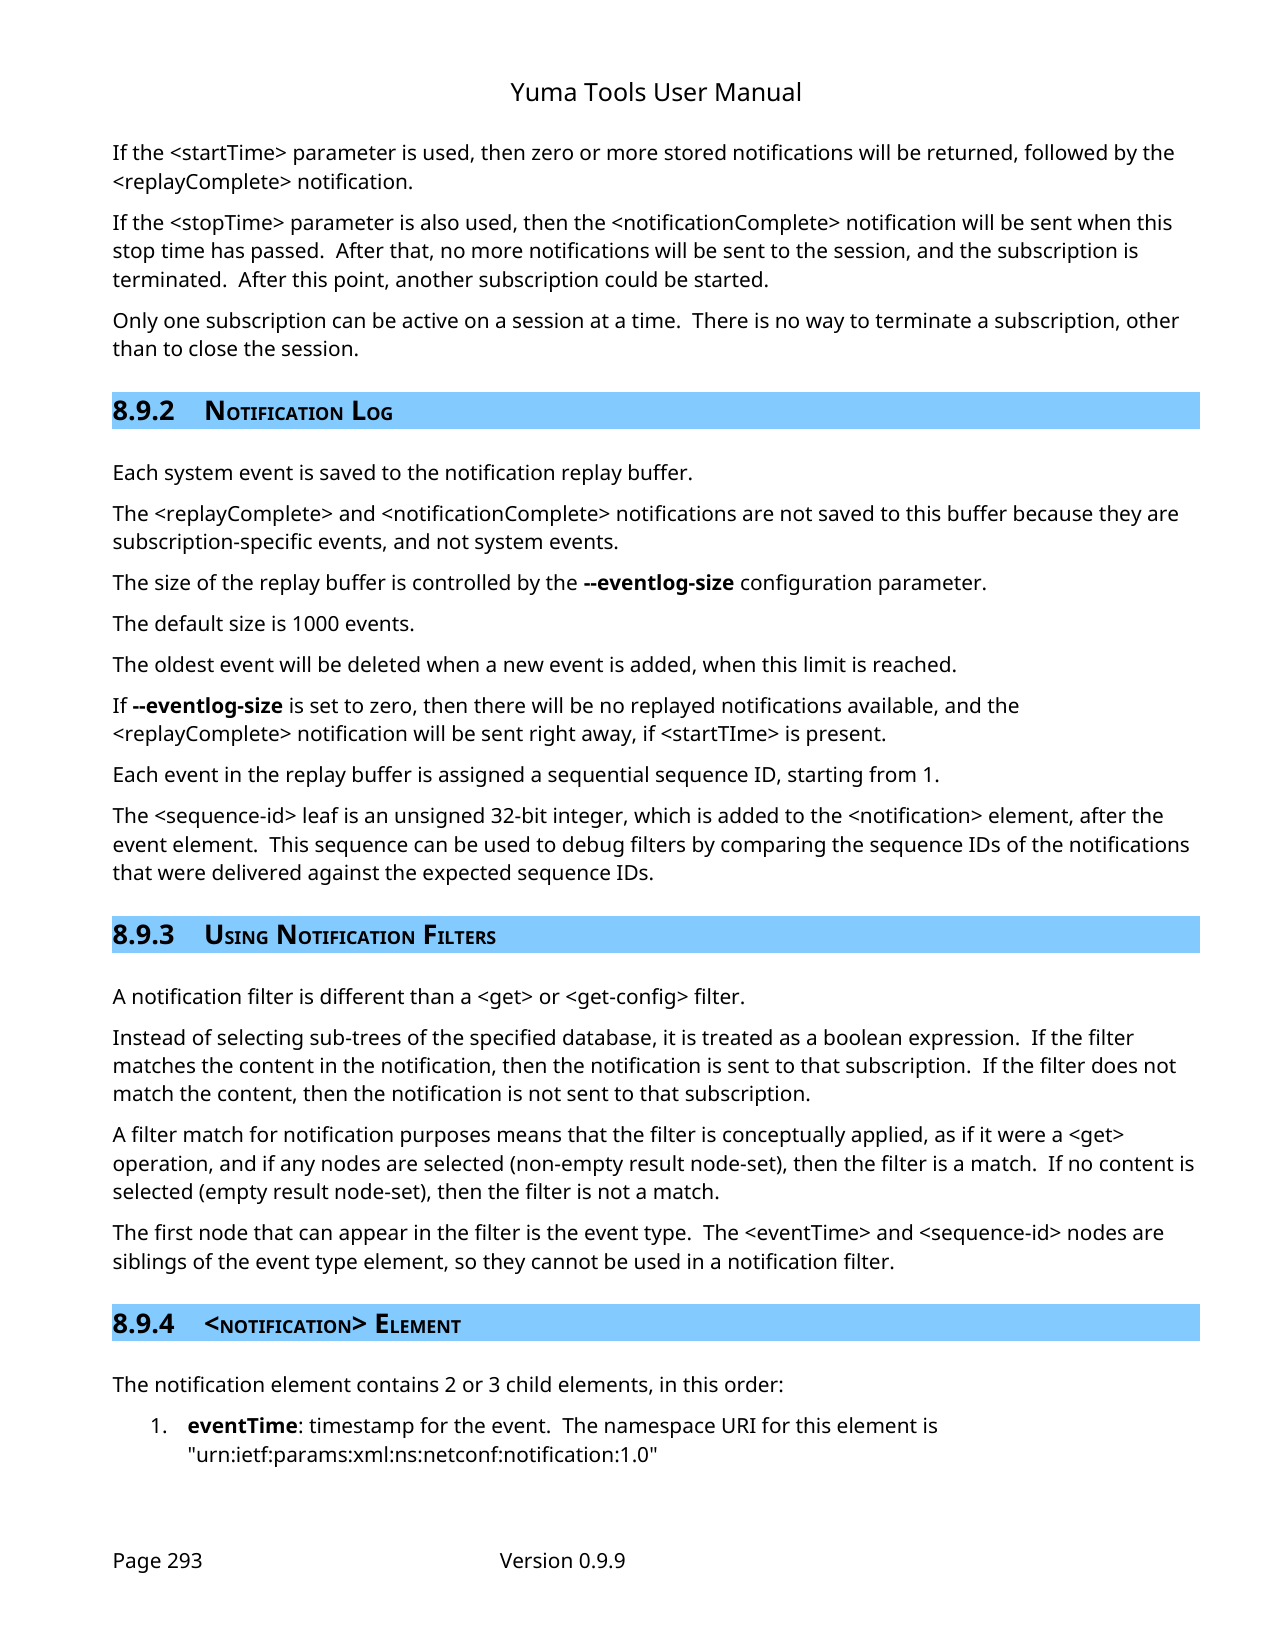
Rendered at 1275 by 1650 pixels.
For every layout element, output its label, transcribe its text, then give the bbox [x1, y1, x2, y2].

text A notification filter is different than a <get> or <get-config> filter. [112, 982, 1200, 1010]
text The first node that can appear in the filter is the event type. The <eventTime> and <sequence-id> nodes are siblings of the event type element, so they cannot be used in a notification filter. [112, 1218, 1200, 1275]
text If the <startTime> parameter is used, then zero or more stored notifications will be returned, followed by the <replayComplete> notification. [112, 138, 1200, 195]
text If --eventlog-size is set to zero, then there will be no replayed notifications available, and the <replayComplete> notification will be sent right away, if <startTIme> is present. [112, 691, 1200, 748]
text The oldest event will be deleted when a new event is added, when this limit is reached. [112, 650, 1200, 678]
text The notification element contains 2 or 3 child elements, in this order: [112, 1370, 1200, 1399]
text Only one subscription can be active on a session at a time. There is no way to terminate a subscription, other than to close the session. [112, 306, 1200, 363]
text Each system event is saved to the notification replay buffer. [112, 458, 1200, 486]
text The <replayComplete> and <notificationComplete> notifications are not saved to this buffer because they are subscription-specific events, and not system events. [112, 499, 1200, 556]
text If the <stopTime> parameter is also used, then the <notificationComplete> notification will be sent when this stop time has passed. After that, no more notifications will be sent to the session, and the subscription is terminated. After this point, another subscription could be started. [112, 208, 1200, 293]
subtitle <notification> Element [112, 1304, 1200, 1341]
list eventTime: timestamp for the event. The namespace URI for this element is "urn:ietf:params:xml:ns:netconf:notification:1.0" [150, 1411, 1200, 1468]
text Each event in the replay buffer is assigned a sequential sequence ID, starting from 1. [112, 760, 1200, 789]
text The size of the replay buffer is controlled by the --eventlog-size configuration parameter. [112, 568, 1200, 597]
text A filter match for notification purposes means that the filter is conceptually applied, as if it were a <get> operation, and if any nodes are selected (non-empty result node-set), then the filter is a match. If no content is selected (empty result node-set), then the filter is not a match. [112, 1121, 1200, 1206]
text Instead of selecting sub-trees of the specified database, it is treated as a boolean expression. If the filter matches the content in the notification, then the notification is sent to that subscription. If the filter does not match the content, then the notification is not sent to that subscription. [112, 1023, 1200, 1108]
subtitle Using Notification Filters [112, 916, 1200, 953]
subtitle Notification Log [112, 392, 1200, 429]
text The default size is 1000 events. [112, 609, 1200, 637]
text The <sequence-id> leaf is an unsigned 32-bit integer, which is added to the <notification> element, after the event element. This sequence can be used to debug filters by comparing the sequence IDs of the notifications that were delivered against the expected sequence IDs. [112, 801, 1200, 887]
